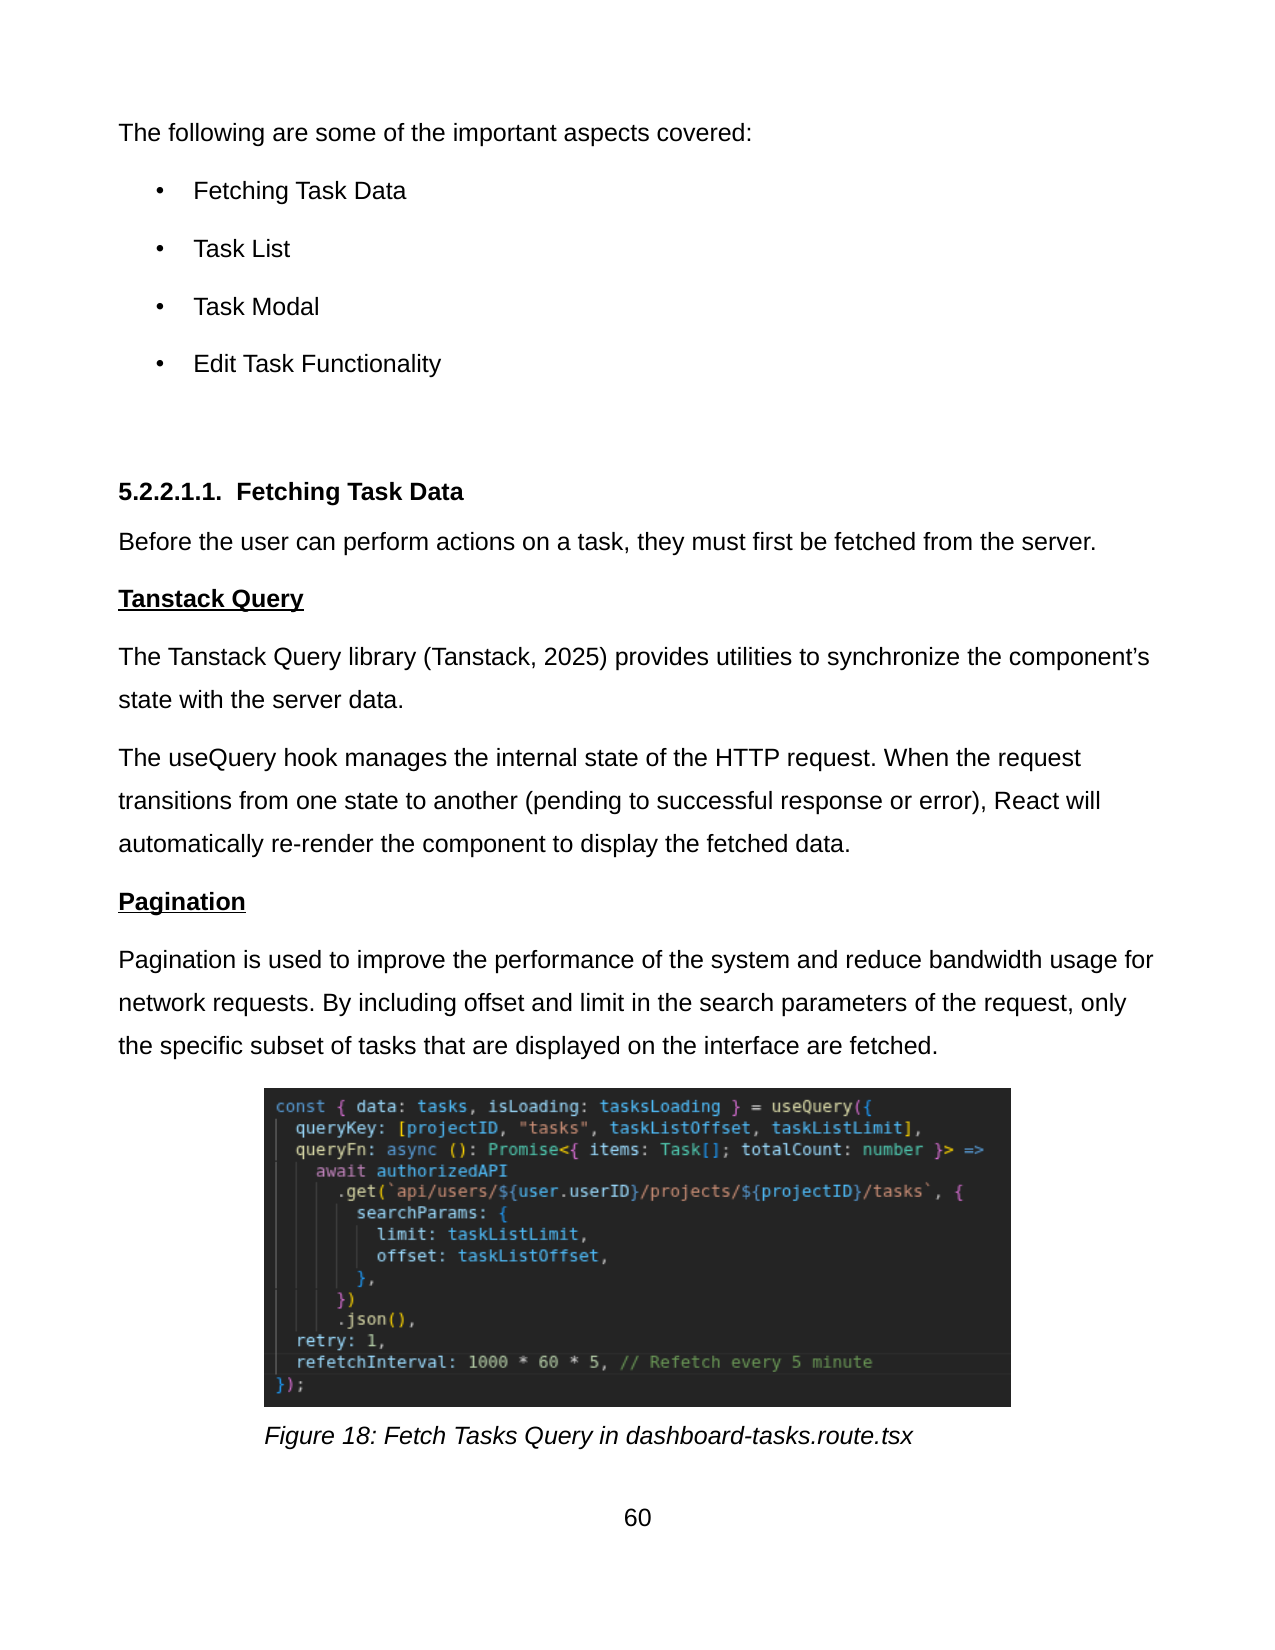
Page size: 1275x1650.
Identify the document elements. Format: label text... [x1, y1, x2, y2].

text Figure 18: Fetch Tasks Query in dashboard-tasks.route.tsx [264, 1407, 1011, 1449]
subtitle Fetching Task Data [118, 477, 1157, 506]
list Task Modal [156, 291, 1157, 320]
text Pagination is used to improve the performance of the system and reduce bandwidth usage for network requests. By including offset and limit in the search parameters of the request, only the specific subset of tasks that are displayed on the interface are fetched. [118, 944, 1157, 1059]
text Tanstack Query [118, 584, 1157, 613]
text The useQuery hook manages the internal state of the HTTP request. When the request transitions from one state to another (pending to successful response or error), React will automatically re-render the component to display the fetched data. [118, 743, 1157, 858]
text The following are some of the important aspects covered: [118, 118, 1157, 147]
text The Tanstack Query library (Tanstack, 2025) provides utilities to synchronize the component’s state with the server data. [118, 642, 1157, 714]
list Edit Task Functionality [156, 349, 1157, 378]
list Fetching Task Data [156, 176, 1157, 205]
text Pagination [118, 887, 1157, 916]
picture [264, 1088, 1011, 1407]
list Task List [156, 234, 1157, 262]
text Before the user can perform actions on a task, they must first be fetched from the server. [118, 527, 1157, 555]
